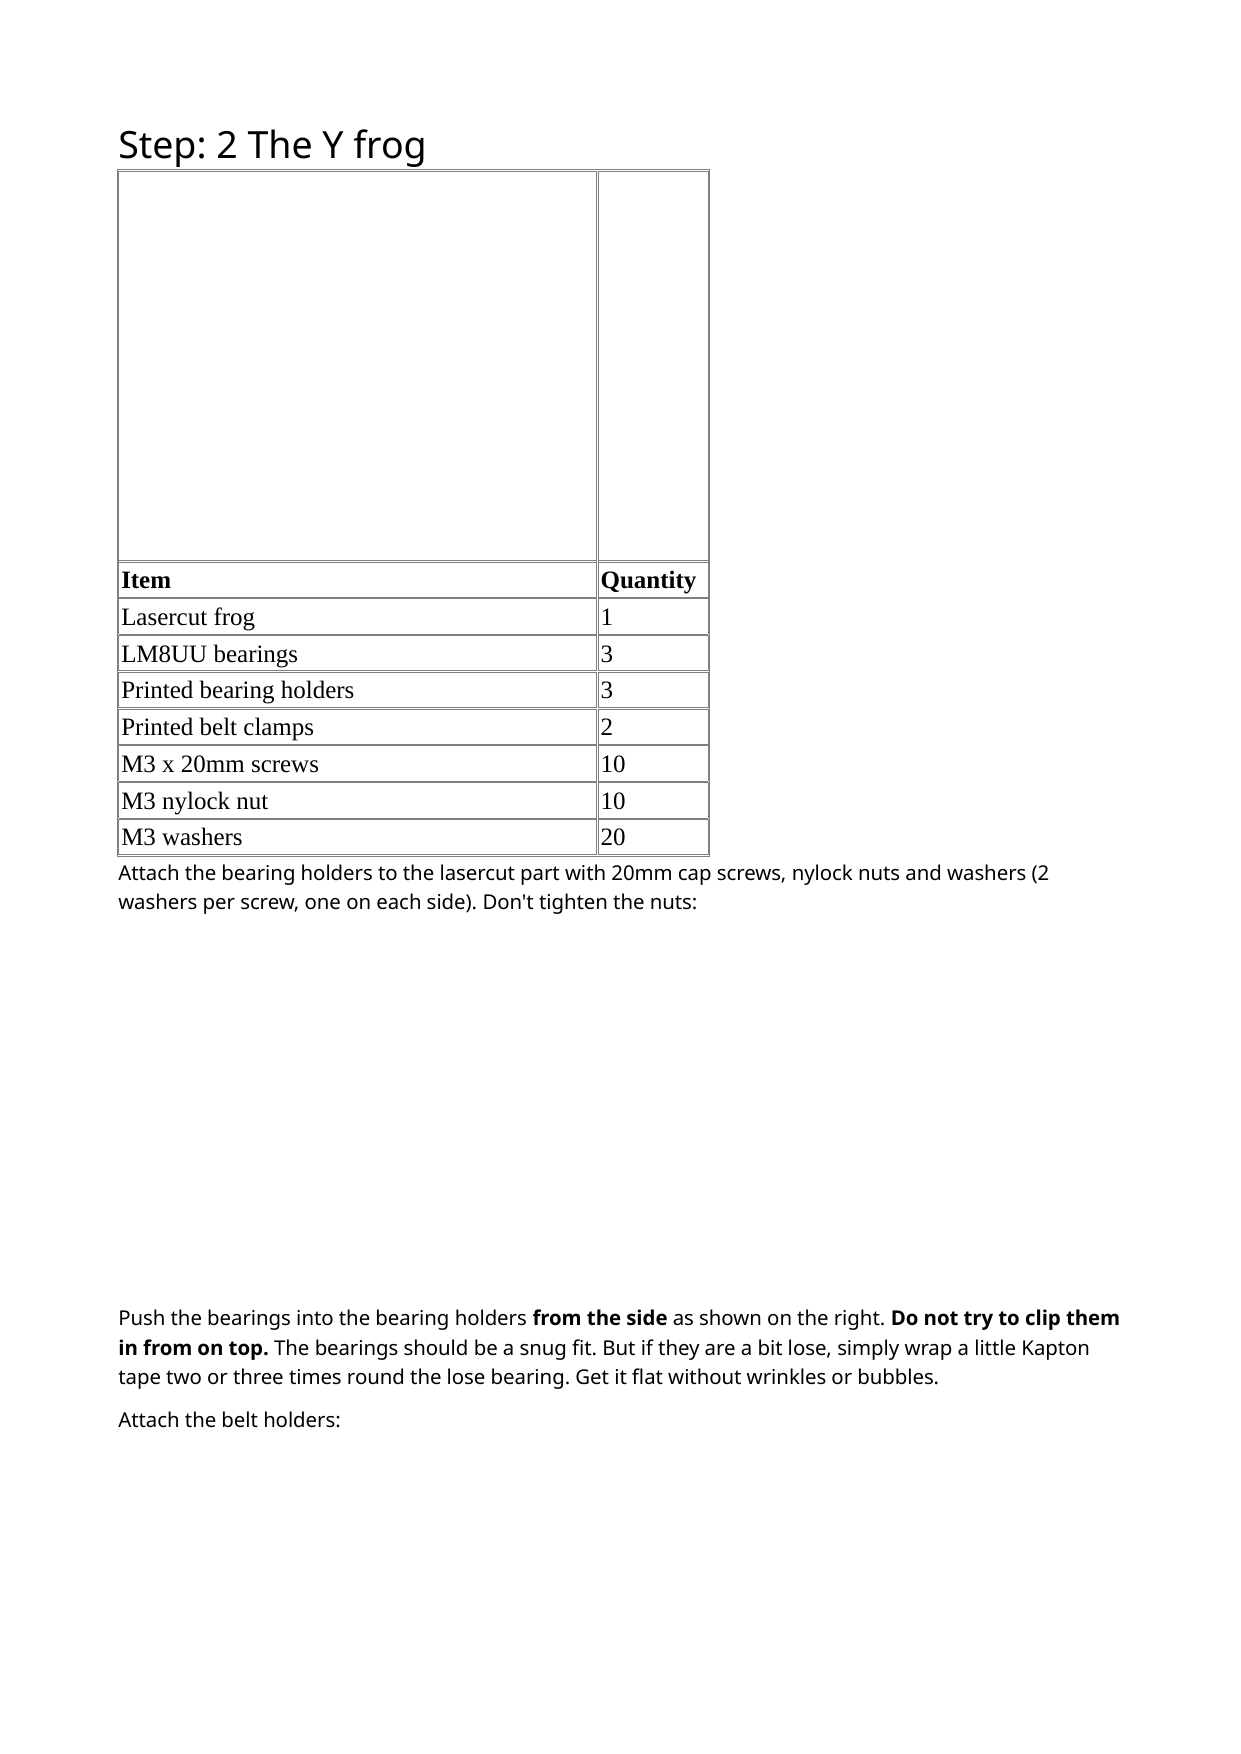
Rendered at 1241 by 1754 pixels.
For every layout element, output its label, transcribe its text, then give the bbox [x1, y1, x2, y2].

table_cell M3 x 20mm screws [119, 746, 596, 781]
table_cell Item [119, 563, 596, 597]
table_cell Quantity [599, 563, 708, 597]
table_header [119, 172, 596, 560]
table_cell M3 nylock nut [119, 783, 596, 817]
table_cell 3 [599, 673, 708, 707]
table_cell Printed belt clamps [119, 710, 596, 744]
table_cell 10 [599, 746, 708, 781]
table_cell 3 [599, 636, 708, 670]
table_cell 20 [599, 820, 708, 854]
table_cell LM8UU bearings [119, 636, 596, 670]
table_header [599, 172, 708, 560]
text Push the bearings into the bearing holders from the side as shown on the right. Do not try to clip them in from on top. The bearings should be a snug fit. But if they are a bit lose, simply wrap a little Kapton tape two or three times round the lose bearing. Get it flat without wrinkles or bubbles. [118, 1302, 1122, 1391]
table_cell 10 [599, 783, 708, 817]
text Attach the belt holders: [118, 1403, 1122, 1433]
table_cell 2 [599, 710, 708, 744]
table_cell M3 washers [119, 820, 596, 854]
table_cell Printed bearing holders [119, 673, 596, 707]
text Attach the bearing holders to the lasercut part with 20mm cap screws, nylock nuts and washers (2 washers per screw, one on each side). Don't tighten the nuts: [118, 856, 1122, 916]
table_cell 1 [599, 599, 708, 633]
subtitle Step: 2 The Y frog [118, 118, 1122, 169]
table_cell Lasercut frog [119, 599, 596, 633]
